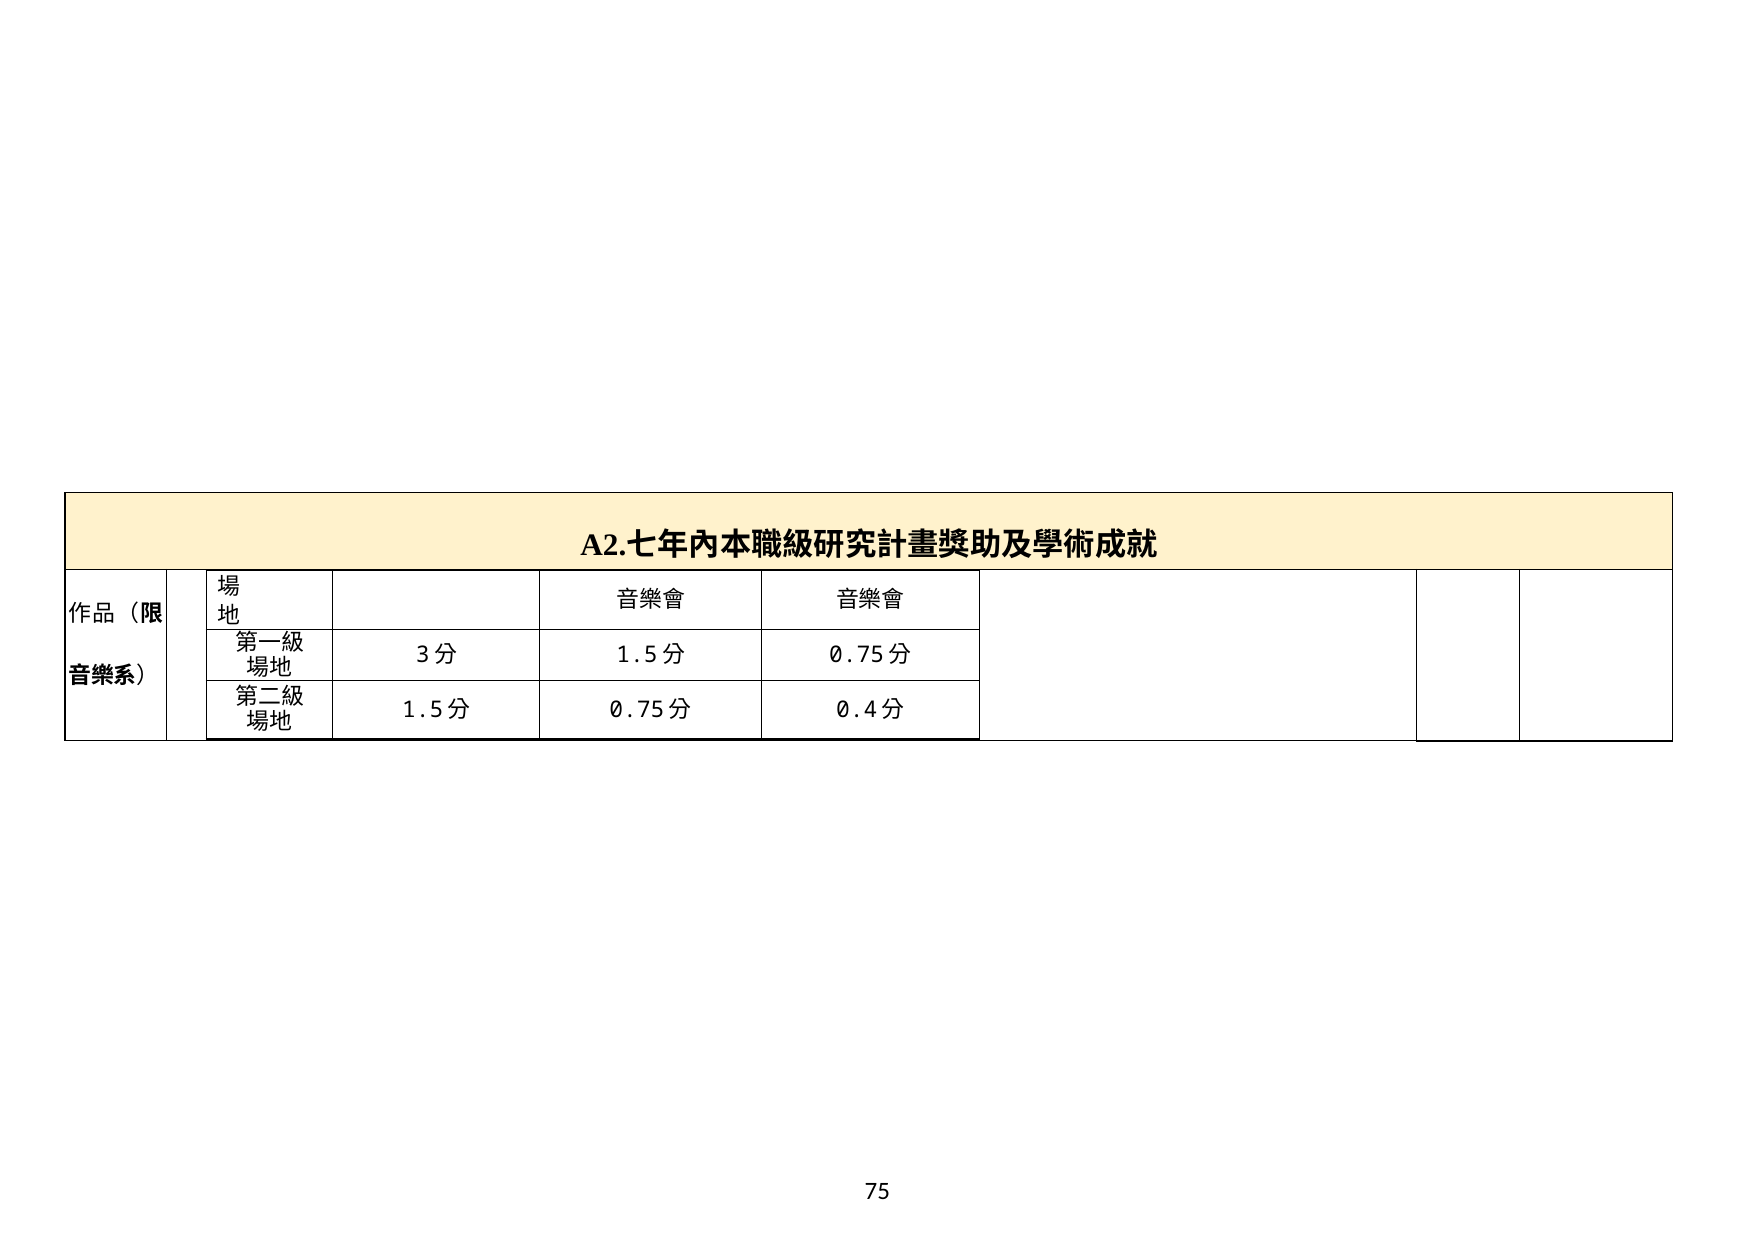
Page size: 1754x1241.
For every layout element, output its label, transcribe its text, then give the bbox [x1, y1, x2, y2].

table_header 場 地 [207, 571, 332, 629]
table_header [333, 571, 539, 629]
table_cell [1520, 570, 1672, 740]
table_header 音樂會 [540, 571, 761, 629]
table_cell [1417, 570, 1519, 740]
table_cell 第一級 場地 [207, 630, 332, 680]
table_cell 3分 [333, 630, 539, 680]
table_cell 1.5分 [540, 630, 761, 680]
table_cell 第二級 場地 [207, 681, 332, 738]
table_cell 0.4分 [762, 681, 979, 738]
table_cell 0.75分 [540, 681, 761, 738]
table_cell 1.5分 [333, 681, 539, 738]
table_cell [167, 570, 206, 740]
table_cell [980, 570, 1416, 740]
table_header A2.七年內本職級研究計畫獎助及學術成就 [66, 493, 1672, 569]
table_cell 0.75分 [762, 630, 979, 680]
table_cell 作品（限音樂系） [66, 570, 166, 740]
table_header 音樂會 [762, 571, 979, 629]
